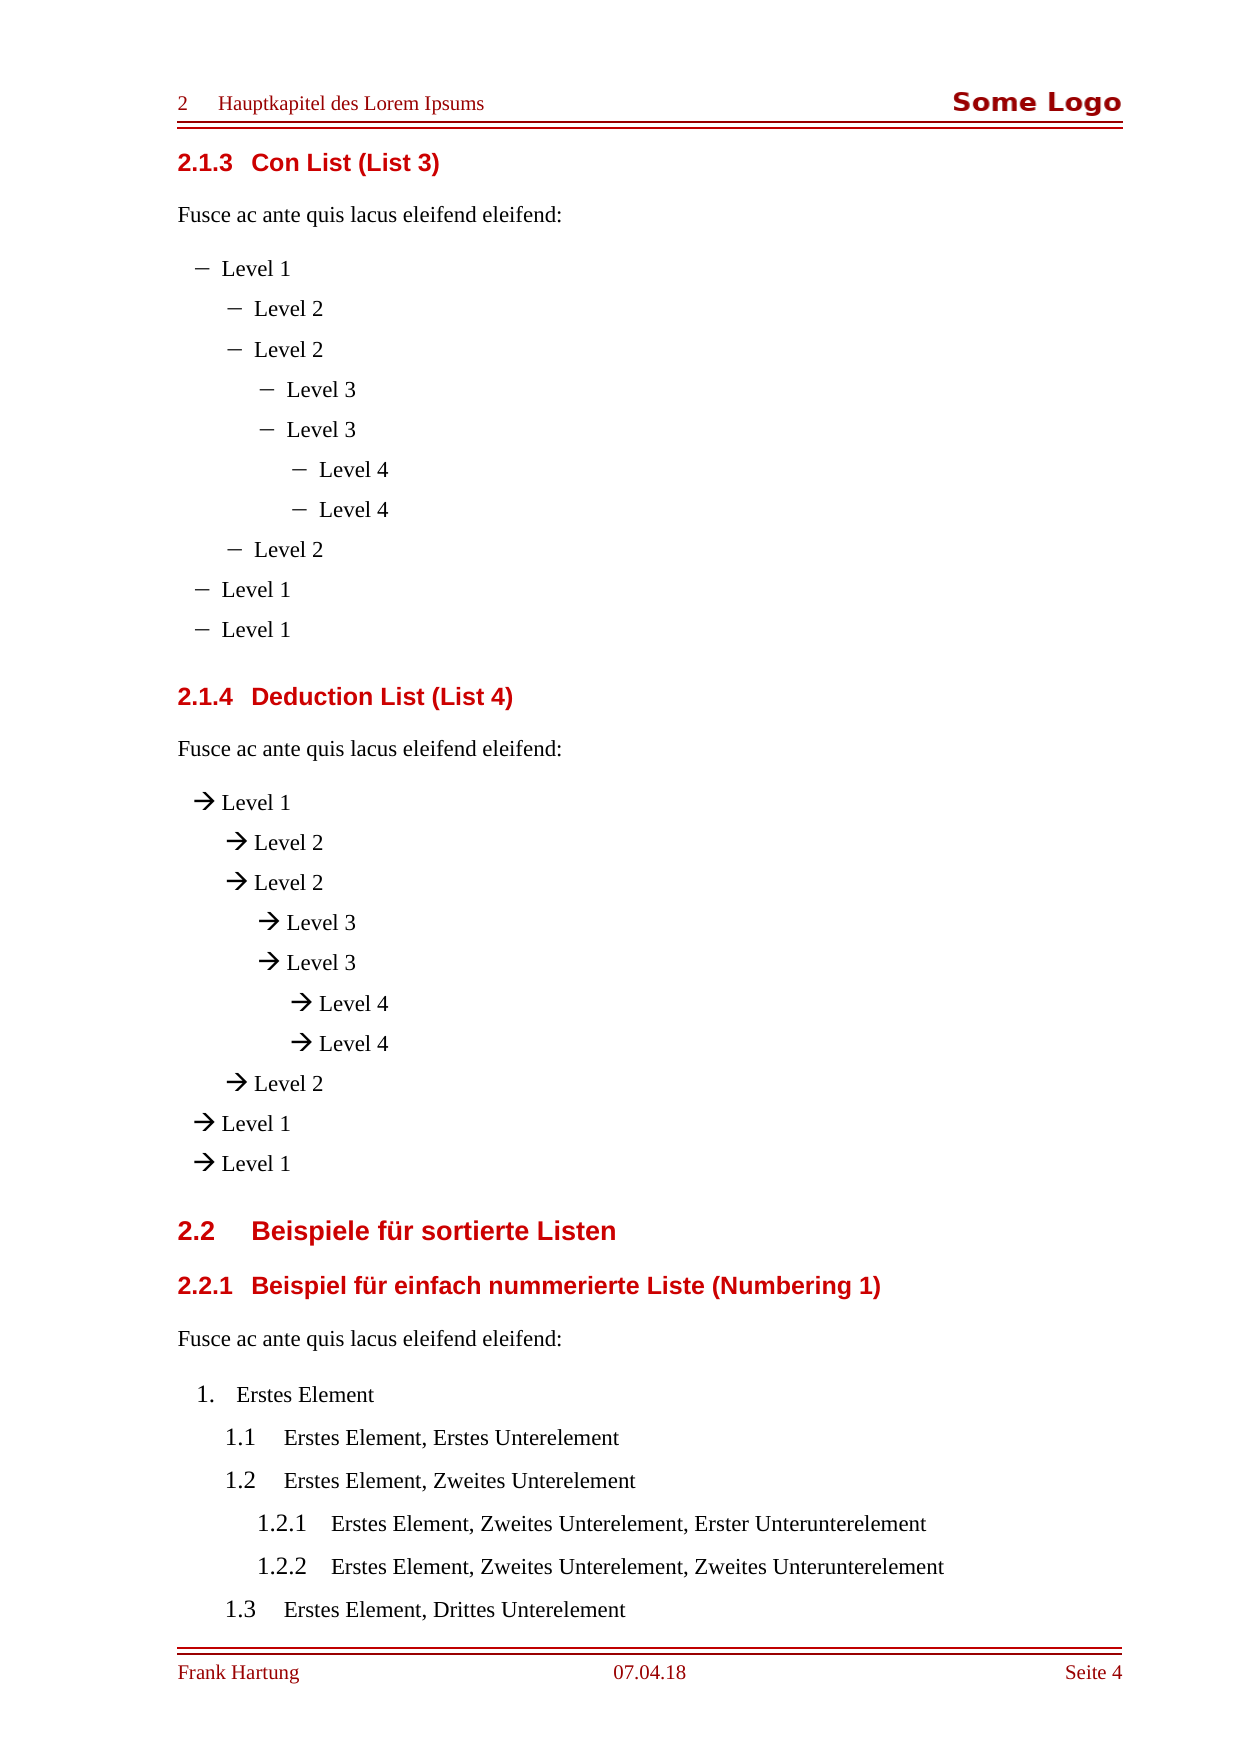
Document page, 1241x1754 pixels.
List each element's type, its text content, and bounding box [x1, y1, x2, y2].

list Level 2 [224, 1070, 1122, 1097]
subtitle Deduction List (List 4) [177, 681, 1122, 710]
list Level 4 [289, 496, 1122, 523]
list Level 1 [192, 1110, 1122, 1137]
list Level 3 [257, 376, 1122, 402]
list Level 2 [224, 536, 1122, 563]
list Level 1 [192, 616, 1122, 643]
list Level 2 [224, 336, 1122, 362]
list Level 2 [224, 296, 1122, 322]
list Level 1 [192, 255, 1122, 282]
list Level 4 [289, 1030, 1122, 1056]
subtitle Con List (List 3) [177, 148, 1122, 177]
list Level 3 [257, 416, 1122, 443]
text Fusce ac ante quis lacus eleifend eleifend: [177, 735, 1122, 761]
subtitle Beispiel für einfach nummerierte Liste (Numbering 1) [177, 1271, 1122, 1300]
list Erstes Element, Zweites Unterelement, Erster Unterunterelement [257, 1508, 1122, 1537]
list Level 2 [224, 829, 1122, 856]
subtitle Beispiele für sortierte Listen [177, 1215, 1122, 1246]
list Erstes Element, Zweites Unterelement, Zweites Unterunterelement [257, 1551, 1122, 1580]
list Level 4 [289, 989, 1122, 1016]
list Level 3 [257, 949, 1122, 976]
list Level 4 [289, 456, 1122, 483]
list Level 2 [224, 869, 1122, 896]
list Erstes Element [196, 1379, 1122, 1407]
text Fusce ac ante quis lacus eleifend eleifend: [177, 1325, 1122, 1351]
list Erstes Element, Zweites Unterelement [224, 1465, 1122, 1494]
text Fusce ac ante quis lacus eleifend eleifend: [177, 201, 1122, 228]
list Level 1 [192, 576, 1122, 603]
list Erstes Element, Erstes Unterelement [224, 1422, 1122, 1451]
list Level 3 [257, 909, 1122, 936]
picture [951, 88, 1123, 118]
list Level 1 [192, 789, 1122, 816]
list Erstes Element, Drittes Unterelement [224, 1594, 1122, 1623]
list Level 1 [192, 1150, 1122, 1177]
